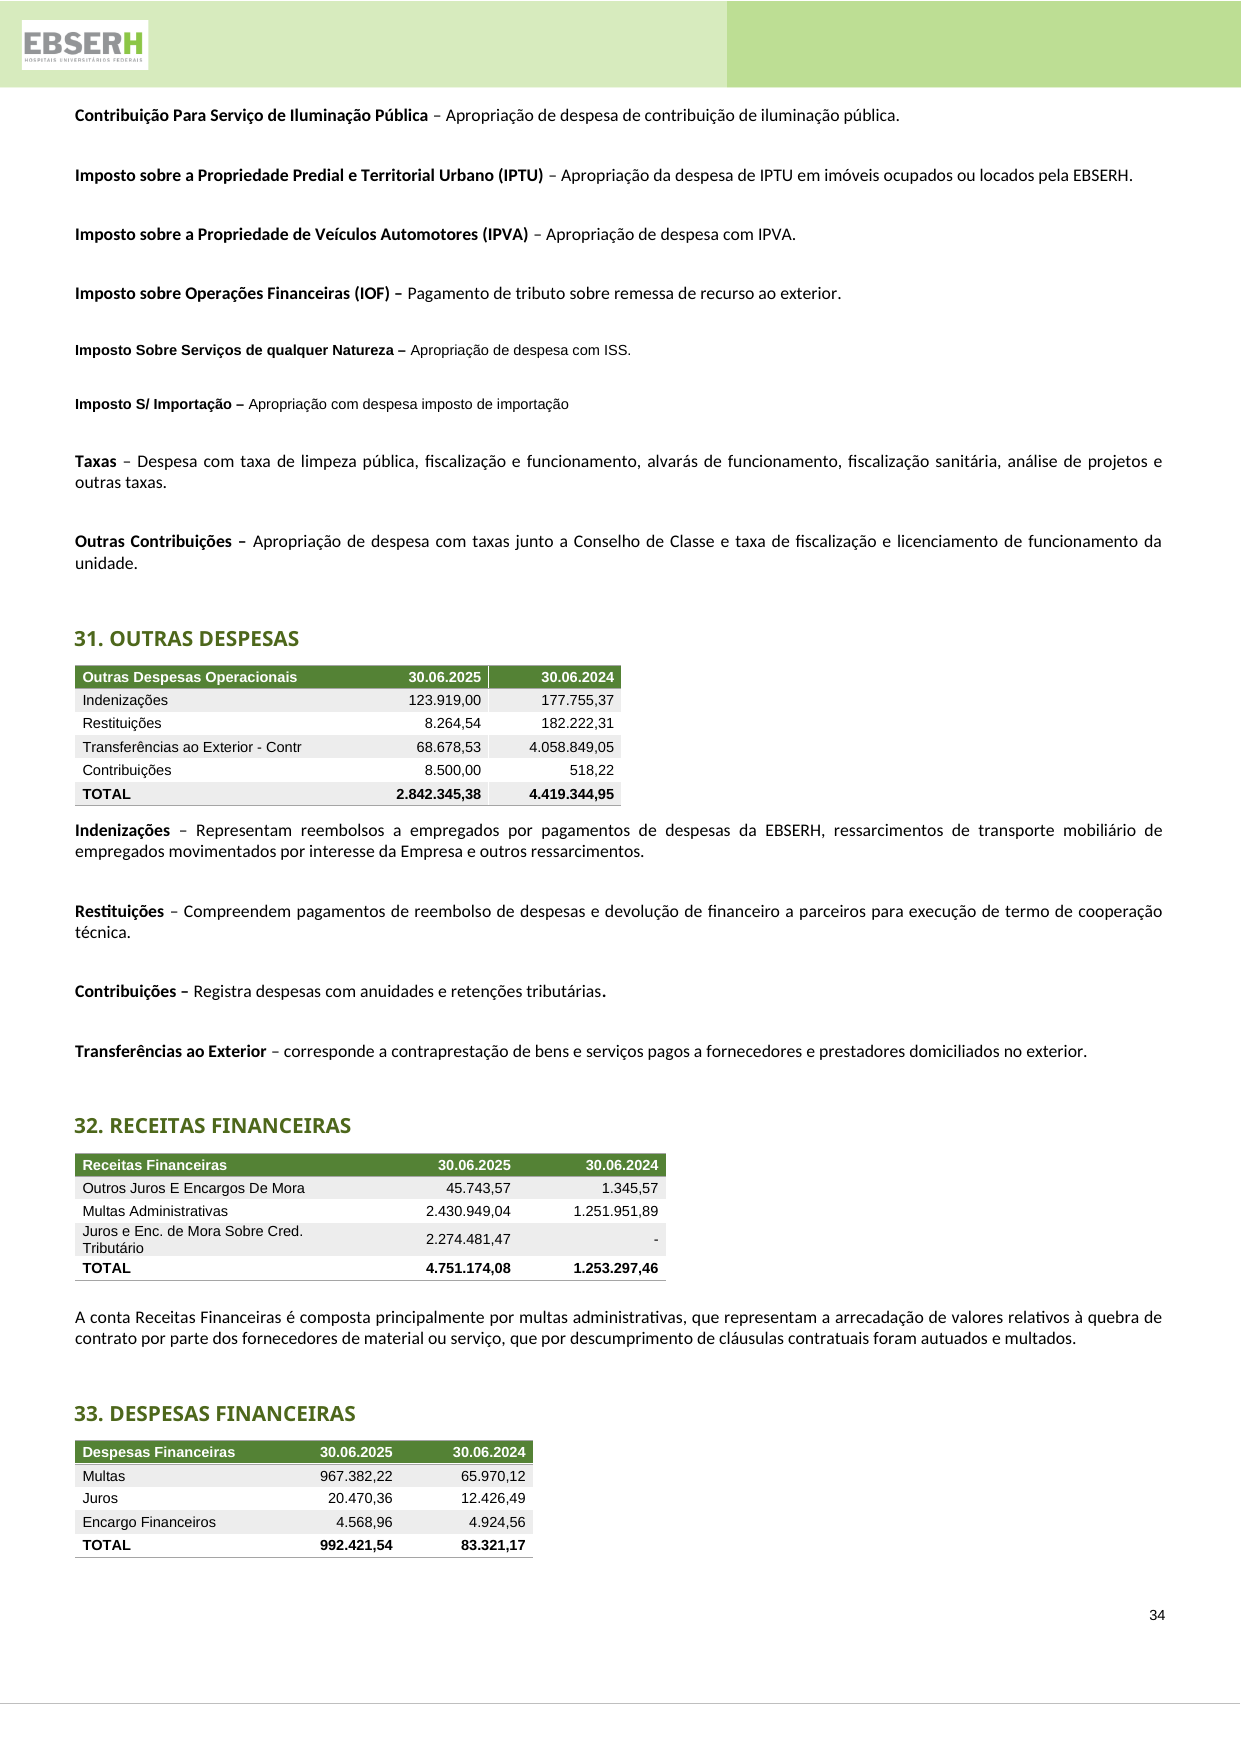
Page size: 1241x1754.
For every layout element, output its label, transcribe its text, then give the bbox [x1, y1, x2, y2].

table_header 30.06.2024 [400, 1441, 533, 1463]
table_cell 1.251.951,89 [518, 1199, 666, 1223]
table_cell Juros [75, 1487, 267, 1510]
text Taxas – Despesa com taxa de limpeza pública, fiscalização e funcionamento, alvarás de funcionamento, fiscalização sanitária, análise de projetos e outras taxas. [75, 450, 1165, 493]
table_header 30.06.2025 [341, 666, 488, 688]
text Contribuição Para Serviço de Iluminação Pública – Apropriação de despesa de contribuição de iluminação pública. [75, 104, 1165, 126]
text Imposto Sobre Serviços de qualquer Natureza – Apropriação de despesa com ISS. [75, 341, 1165, 358]
table_header Receitas Financeiras [75, 1154, 341, 1176]
text A conta Receitas Financeiras é composta principalmente por multas administrativas, que representam a arrecadação de valores relativos à quebra de contrato por parte dos fornecedores de material ou serviço, que por descumprimento de cláusulas contratuais foram autuados e multados. [75, 1306, 1165, 1349]
table_cell 518,22 [489, 759, 621, 782]
table_cell 182.222,31 [489, 712, 621, 735]
list OUTRAS DESPESAS [74, 624, 1165, 652]
table_cell Contribuições [75, 759, 341, 782]
table_cell Outros Juros E Encargos De Mora [75, 1177, 341, 1199]
text Imposto S/ Importação – Apropriação com despesa imposto de importação [75, 395, 1165, 412]
table_header 30.06.2025 [341, 1154, 518, 1176]
table_cell 4.568,96 [267, 1510, 400, 1534]
text Indenizações – Representam reembolsos a empregados por pagamentos de despesas da EBSERH, ressarcimentos de transporte mobiliário de empregados movimentados por interesse da Empresa e outros ressarcimentos. [75, 819, 1165, 862]
table_cell 8.500,00 [341, 759, 488, 782]
table_cell 83.321,17 [400, 1534, 533, 1557]
table_cell - [518, 1223, 666, 1256]
list DESPESAS FINANCEIRAS [74, 1399, 1165, 1427]
table_header 30.06.2024 [489, 666, 621, 688]
table_cell Transferências ao Exterior - Contr [75, 735, 341, 758]
table_cell 4.419.344,95 [489, 782, 621, 805]
text Imposto sobre Operações Financeiras (IOF) – Pagamento de tributo sobre remessa de recurso ao exterior. [75, 282, 1165, 304]
table_cell 177.755,37 [489, 689, 621, 712]
table_cell 45.743,57 [341, 1177, 518, 1199]
table_cell 4.751.174,08 [341, 1256, 518, 1280]
table_cell Restituições [75, 712, 341, 735]
table_cell 992.421,54 [267, 1534, 400, 1557]
table_cell 2.842.345,38 [341, 782, 488, 805]
table_cell 8.264,54 [341, 712, 488, 735]
table_cell TOTAL [75, 782, 341, 805]
text Imposto sobre a Propriedade Predial e Territorial Urbano (IPTU) – Apropriação da despesa de IPTU em imóveis ocupados ou locados pela EBSERH. [75, 164, 1165, 185]
table_cell 4.924,56 [400, 1510, 533, 1534]
table_cell 1.253.297,46 [518, 1256, 666, 1280]
table_cell Multas Administrativas [75, 1199, 341, 1223]
table_cell 4.058.849,05 [489, 735, 621, 758]
table_header 30.06.2024 [518, 1154, 666, 1176]
table_cell 2.274.481,47 [341, 1223, 518, 1256]
table_cell 123.919,00 [341, 689, 488, 712]
text Outras Contribuições – Apropriação de despesa com taxas junto a Conselho de Classe e taxa de fiscalização e licenciamento de funcionamento da unidade. [75, 531, 1165, 574]
table_cell 20.470,36 [267, 1487, 400, 1510]
text Imposto sobre a Propriedade de Veículos Automotores (IPVA) – Apropriação de despesa com IPVA. [75, 223, 1165, 244]
table_cell 12.426,49 [400, 1487, 533, 1510]
table_header Despesas Financeiras [75, 1441, 267, 1463]
table_cell 967.382,22 [267, 1465, 400, 1487]
table_cell Juros e Enc. de Mora Sobre Cred. Tributário [75, 1223, 341, 1256]
table_cell 2.430.949,04 [341, 1199, 518, 1223]
table_cell Multas [75, 1465, 267, 1487]
table_cell TOTAL [75, 1534, 267, 1557]
text Contribuições – Registra despesas com anuidades e retenções tributárias. [75, 981, 1165, 1002]
table_cell 1.345,57 [518, 1177, 666, 1199]
list RECEITAS FINANCEIRAS [74, 1111, 1165, 1140]
table_cell 65.970,12 [400, 1465, 533, 1487]
text Transferências ao Exterior – corresponde a contraprestação de bens e serviços pagos a fornecedores e prestadores domiciliados no exterior. [75, 1040, 1165, 1061]
table_cell Encargo Financeiros [75, 1510, 267, 1534]
table_header Outras Despesas Operacionais [75, 666, 341, 688]
text Restituições – Compreendem pagamentos de reembolso de despesas e devolução de financeiro a parceiros para execução de termo de cooperação técnica. [75, 900, 1165, 943]
table_cell TOTAL [75, 1256, 341, 1280]
table_cell Indenizações [75, 689, 341, 712]
table_header 30.06.2025 [267, 1441, 400, 1463]
table_cell 68.678,53 [341, 735, 488, 758]
